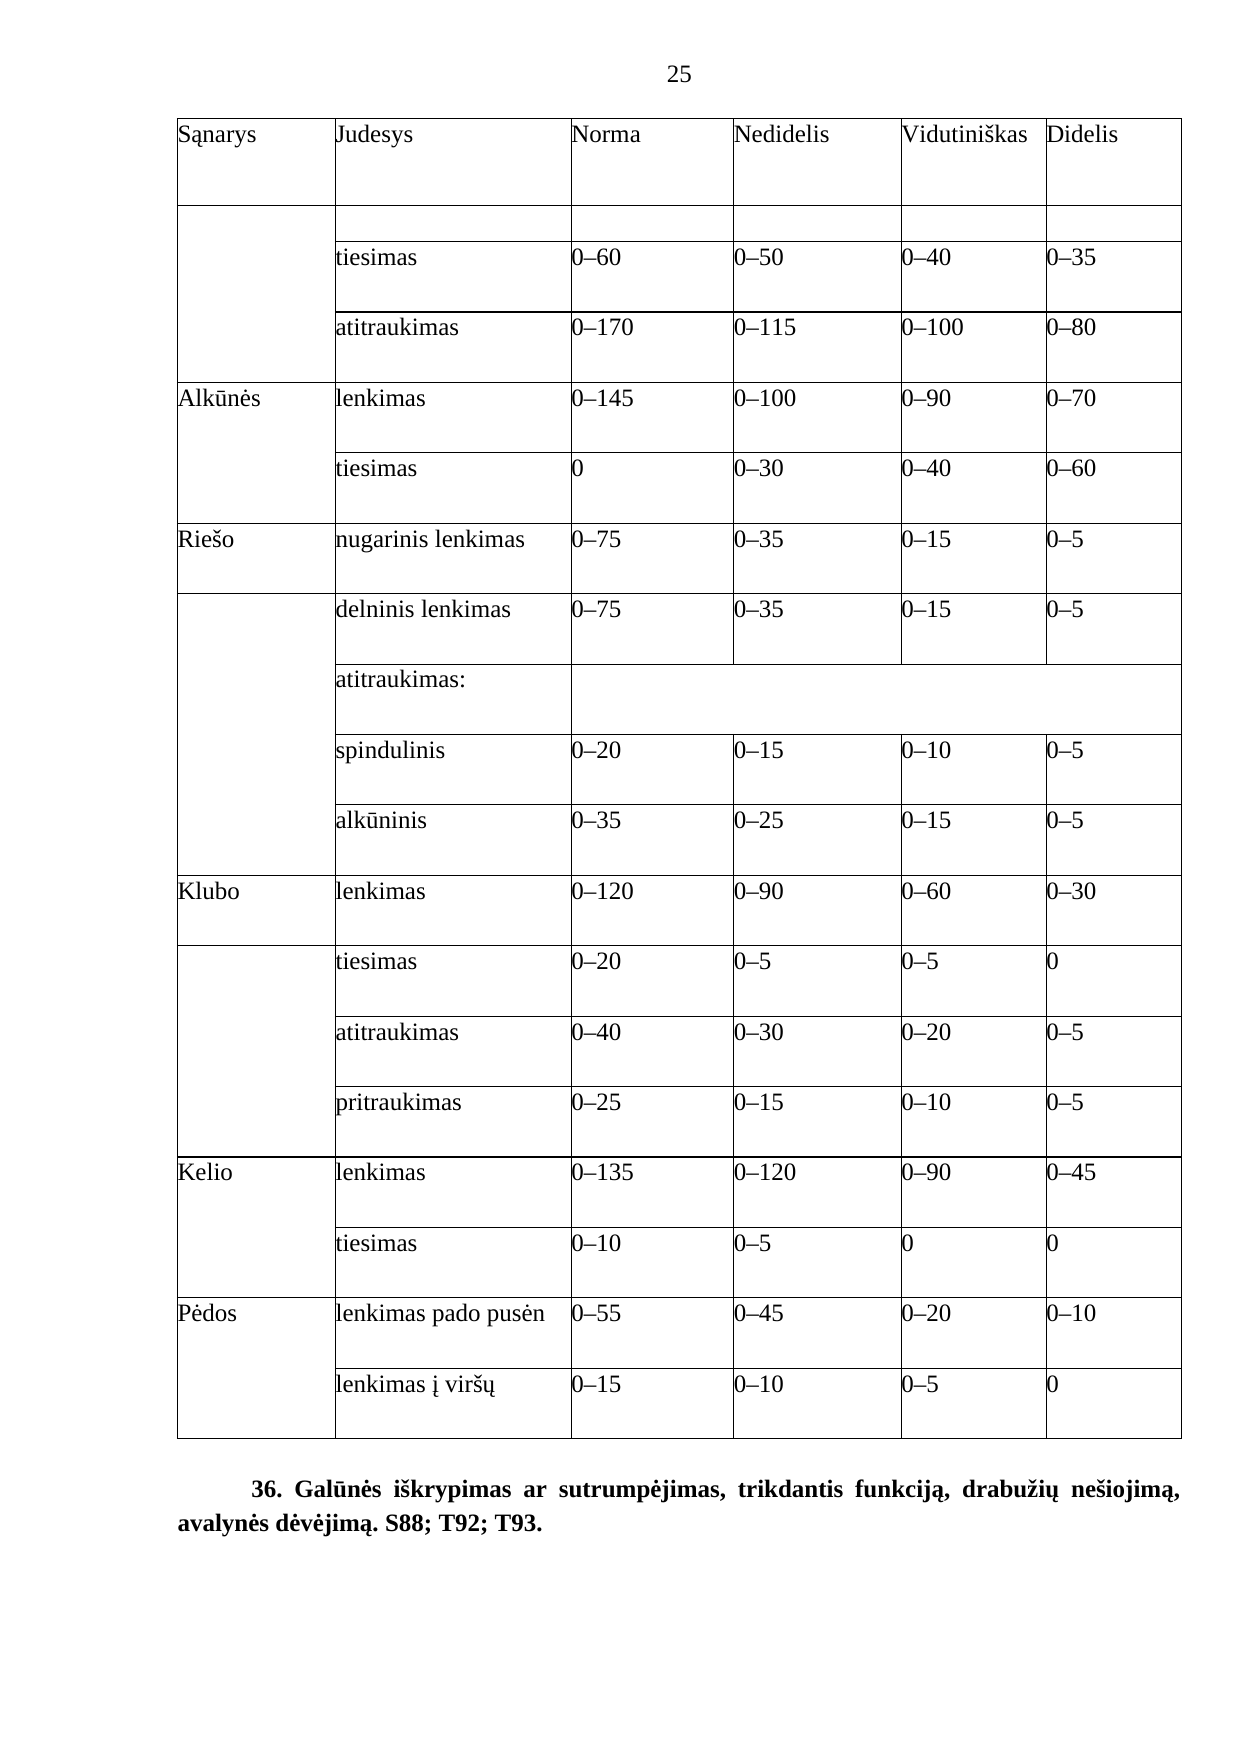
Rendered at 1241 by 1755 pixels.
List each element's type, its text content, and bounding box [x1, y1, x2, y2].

table_cell spindulinis [336, 735, 571, 804]
table_cell 0–35 [572, 805, 733, 875]
table_cell 0–5 [902, 946, 1046, 1016]
table_cell 0–10 [1047, 1298, 1181, 1368]
table_cell 0–100 [734, 383, 901, 452]
table_header Judesys [336, 119, 571, 205]
table_cell 0–30 [1047, 876, 1181, 945]
table_cell Klubo [178, 876, 335, 945]
table_header Sąnarys [178, 119, 335, 205]
table_cell delninis lenkimas [336, 594, 571, 663]
table_cell 0–25 [572, 1087, 733, 1156]
table_cell 0–5 [1047, 735, 1181, 804]
table_header Norma [572, 119, 733, 205]
table_cell 0–40 [902, 242, 1046, 311]
table_cell [178, 594, 335, 875]
table_cell 0–60 [1047, 453, 1181, 523]
table_cell [178, 946, 335, 1156]
table_cell [1047, 206, 1181, 241]
table_cell 0–115 [734, 313, 901, 382]
table_cell tiesimas [336, 453, 571, 523]
table_cell 0–5 [1047, 594, 1181, 663]
table_cell 0–60 [572, 242, 733, 311]
table_cell 0 [902, 1228, 1046, 1297]
table_cell 0–90 [734, 876, 901, 945]
table_cell 0–75 [572, 594, 733, 663]
table_cell 0–15 [902, 805, 1046, 875]
table_cell [902, 206, 1046, 241]
table_cell 0–20 [902, 1298, 1046, 1368]
table_cell Kelio [178, 1158, 335, 1297]
table_cell [572, 206, 733, 241]
table_cell 0–5 [1047, 1087, 1181, 1156]
table_cell 0–5 [734, 1228, 901, 1297]
table_cell 0–75 [572, 524, 733, 593]
table_cell [572, 665, 1181, 734]
table_cell 0–50 [734, 242, 901, 311]
table_cell 0 [572, 453, 733, 523]
table_cell 0–45 [734, 1298, 901, 1368]
table_cell [734, 206, 901, 241]
table_cell 0–15 [734, 1087, 901, 1156]
table_cell 0 [1047, 946, 1181, 1016]
table_cell atitraukimas [336, 1017, 571, 1086]
table_cell Riešo [178, 524, 335, 593]
table_cell 0–15 [734, 735, 901, 804]
table_cell 0–145 [572, 383, 733, 452]
table_cell tiesimas [336, 242, 571, 311]
table_cell 0–10 [902, 735, 1046, 804]
table_cell 0–120 [572, 876, 733, 945]
table_cell atitraukimas: [336, 665, 571, 734]
table_cell 0–30 [734, 1017, 901, 1086]
table_cell 0–90 [902, 1158, 1046, 1227]
table_cell 0–10 [902, 1087, 1046, 1156]
table_cell 0–90 [902, 383, 1046, 452]
table_cell 0–25 [734, 805, 901, 875]
text 36. Galūnės iškrypimas ar sutrumpėjimas, trikdantis funkciją, drabužių nešiojimą, avalynės dėvėjimą. S88; T92; T93. [177, 1474, 1181, 1537]
table_cell 0–40 [572, 1017, 733, 1086]
table_cell 0–10 [572, 1228, 733, 1297]
table_cell 0–5 [902, 1369, 1046, 1438]
table_cell tiesimas [336, 946, 571, 1016]
table_cell lenkimas [336, 876, 571, 945]
table_cell tiesimas [336, 1228, 571, 1297]
table_cell 0 [1047, 1369, 1181, 1438]
table_cell 0–135 [572, 1158, 733, 1227]
table_cell lenkimas [336, 383, 571, 452]
table_cell [336, 206, 571, 241]
table_cell 0–45 [1047, 1158, 1181, 1227]
table_cell nugarinis lenkimas [336, 524, 571, 593]
table_cell 0–40 [902, 453, 1046, 523]
table_cell 0–10 [734, 1369, 901, 1438]
table_cell atitraukimas [336, 313, 571, 382]
table_header Nedidelis [734, 119, 901, 205]
table_cell 0–15 [572, 1369, 733, 1438]
table_cell lenkimas į viršų [336, 1369, 571, 1438]
table_cell 0–15 [902, 524, 1046, 593]
table_cell 0–80 [1047, 313, 1181, 382]
table_cell [178, 206, 335, 382]
table_cell lenkimas pado pusėn [336, 1298, 571, 1368]
table_header Didelis [1047, 119, 1181, 205]
table_cell 0–60 [902, 876, 1046, 945]
table_cell 0–120 [734, 1158, 901, 1227]
table_cell 0–15 [902, 594, 1046, 663]
table_cell lenkimas [336, 1158, 571, 1227]
table_cell 0–5 [1047, 1017, 1181, 1086]
table_cell 0–5 [1047, 524, 1181, 593]
table_cell 0–100 [902, 313, 1046, 382]
table_cell alkūninis [336, 805, 571, 875]
table_cell 0–55 [572, 1298, 733, 1368]
table_cell Pėdos [178, 1298, 335, 1438]
table_cell 0 [1047, 1228, 1181, 1297]
table_cell 0–35 [1047, 242, 1181, 311]
table_cell 0–5 [1047, 805, 1181, 875]
table_cell 0–170 [572, 313, 733, 382]
table_cell pritraukimas [336, 1087, 571, 1156]
table_cell 0–20 [572, 946, 733, 1016]
table_cell 0–20 [902, 1017, 1046, 1086]
table_cell 0–70 [1047, 383, 1181, 452]
table_header Vidutiniškas [902, 119, 1046, 205]
table_cell 0–20 [572, 735, 733, 804]
table_cell Alkūnės [178, 383, 335, 523]
table_cell 0–5 [734, 946, 901, 1016]
table_cell 0–30 [734, 453, 901, 523]
table_cell 0–35 [734, 594, 901, 663]
table_cell 0–35 [734, 524, 901, 593]
